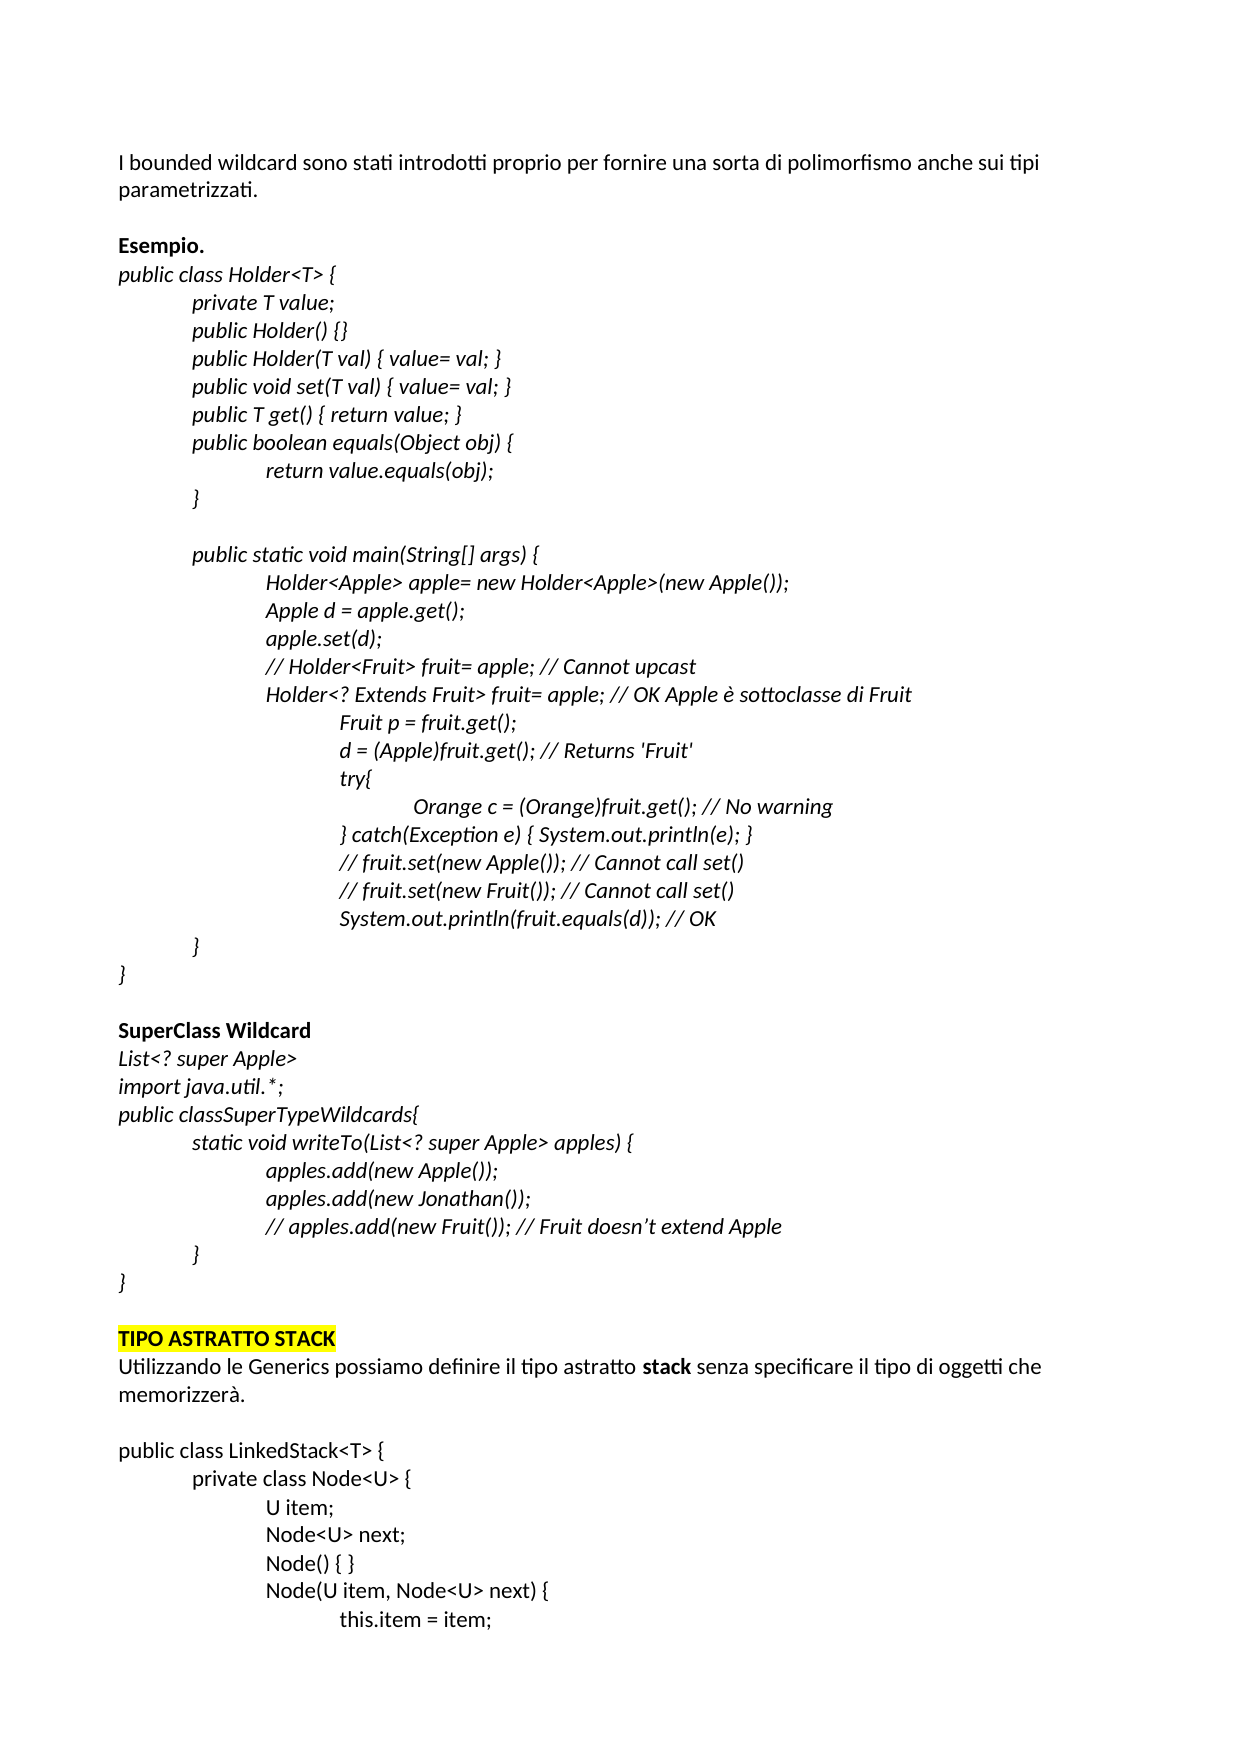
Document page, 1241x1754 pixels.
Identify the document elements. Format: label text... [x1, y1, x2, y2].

text // Holder<Fruit> fruit= apple; // Cannot upcast [192, 652, 1122, 680]
text Node() { } [118, 1549, 1122, 1577]
text public void set(T val) { value= val; } [118, 372, 1122, 400]
text static void writeTo(List<? super Apple> apples) { [118, 1128, 1122, 1156]
text private class Node<U> { [118, 1464, 1122, 1493]
text // fruit.set(new Apple()); // Cannot call set() [266, 848, 1122, 876]
text public boolean equals(Object obj) { [118, 428, 1122, 456]
text List<? super Apple> [118, 1044, 1122, 1072]
text } [118, 1268, 1122, 1296]
text Orange c = (Orange)fruit.get(); // No warning [339, 792, 1122, 820]
text apples.add(new Apple()); [192, 1156, 1122, 1184]
text public T get() { return value; } [118, 400, 1122, 428]
text I bounded wildcard sono stati introdotti proprio per fornire una sorta di polimorfismo anche sui tipi parametrizzati. [118, 148, 1122, 204]
text Utilizzando le Generics possiamo definire il tipo astratto stack senza specificare il tipo di oggetti che memorizzerà. [118, 1352, 1122, 1408]
text public classSuperTypeWildcards{ [118, 1100, 1122, 1128]
text } [118, 1240, 1122, 1268]
text U item; [192, 1493, 1122, 1521]
text apple.set(d); [192, 624, 1122, 652]
text public class LinkedStack<T> { [118, 1437, 1122, 1464]
text } [118, 960, 1122, 988]
text } [118, 932, 1122, 960]
text SuperClass Wildcard [118, 1016, 1122, 1044]
text d = (Apple)fruit.get(); // Returns 'Fruit' [266, 736, 1122, 764]
text Holder<? Extends Fruit> fruit= apple; // OK Apple è sottoclasse di Fruit [192, 680, 1122, 708]
text return value.equals(obj); [192, 456, 1122, 484]
text // apples.add(new Fruit()); // Fruit doesn’t extend Apple [192, 1212, 1122, 1240]
text public class Holder<T> { [118, 260, 1122, 288]
text Esempio. [118, 232, 1122, 260]
text } [118, 484, 1122, 512]
text this.item = item; [118, 1605, 1122, 1633]
text apples.add(new Jonathan()); [192, 1184, 1122, 1212]
text public Holder() {} [118, 316, 1122, 344]
text import java.util.*; [118, 1072, 1122, 1100]
text Holder<Apple> apple= new Holder<Apple>(new Apple()); [192, 568, 1122, 596]
text try{ [266, 764, 1122, 792]
text Fruit p = fruit.get(); [266, 708, 1122, 736]
text public Holder(T val) { value= val; } [192, 344, 1122, 372]
text Apple d = apple.get(); [192, 596, 1122, 624]
text Node(U item, Node<U> next) { [118, 1577, 1122, 1605]
text public static void main(String[] args) { [118, 540, 1122, 568]
text } catch(Exception e) { System.out.println(e); } [266, 820, 1122, 848]
text TIPO ASTRATTO STACK [118, 1324, 1122, 1352]
text private T value; [118, 288, 1122, 316]
text // fruit.set(new Fruit()); // Cannot call set() [266, 876, 1122, 904]
text Node<U> next; [118, 1521, 1122, 1549]
text System.out.println(fruit.equals(d)); // OK [266, 904, 1122, 932]
